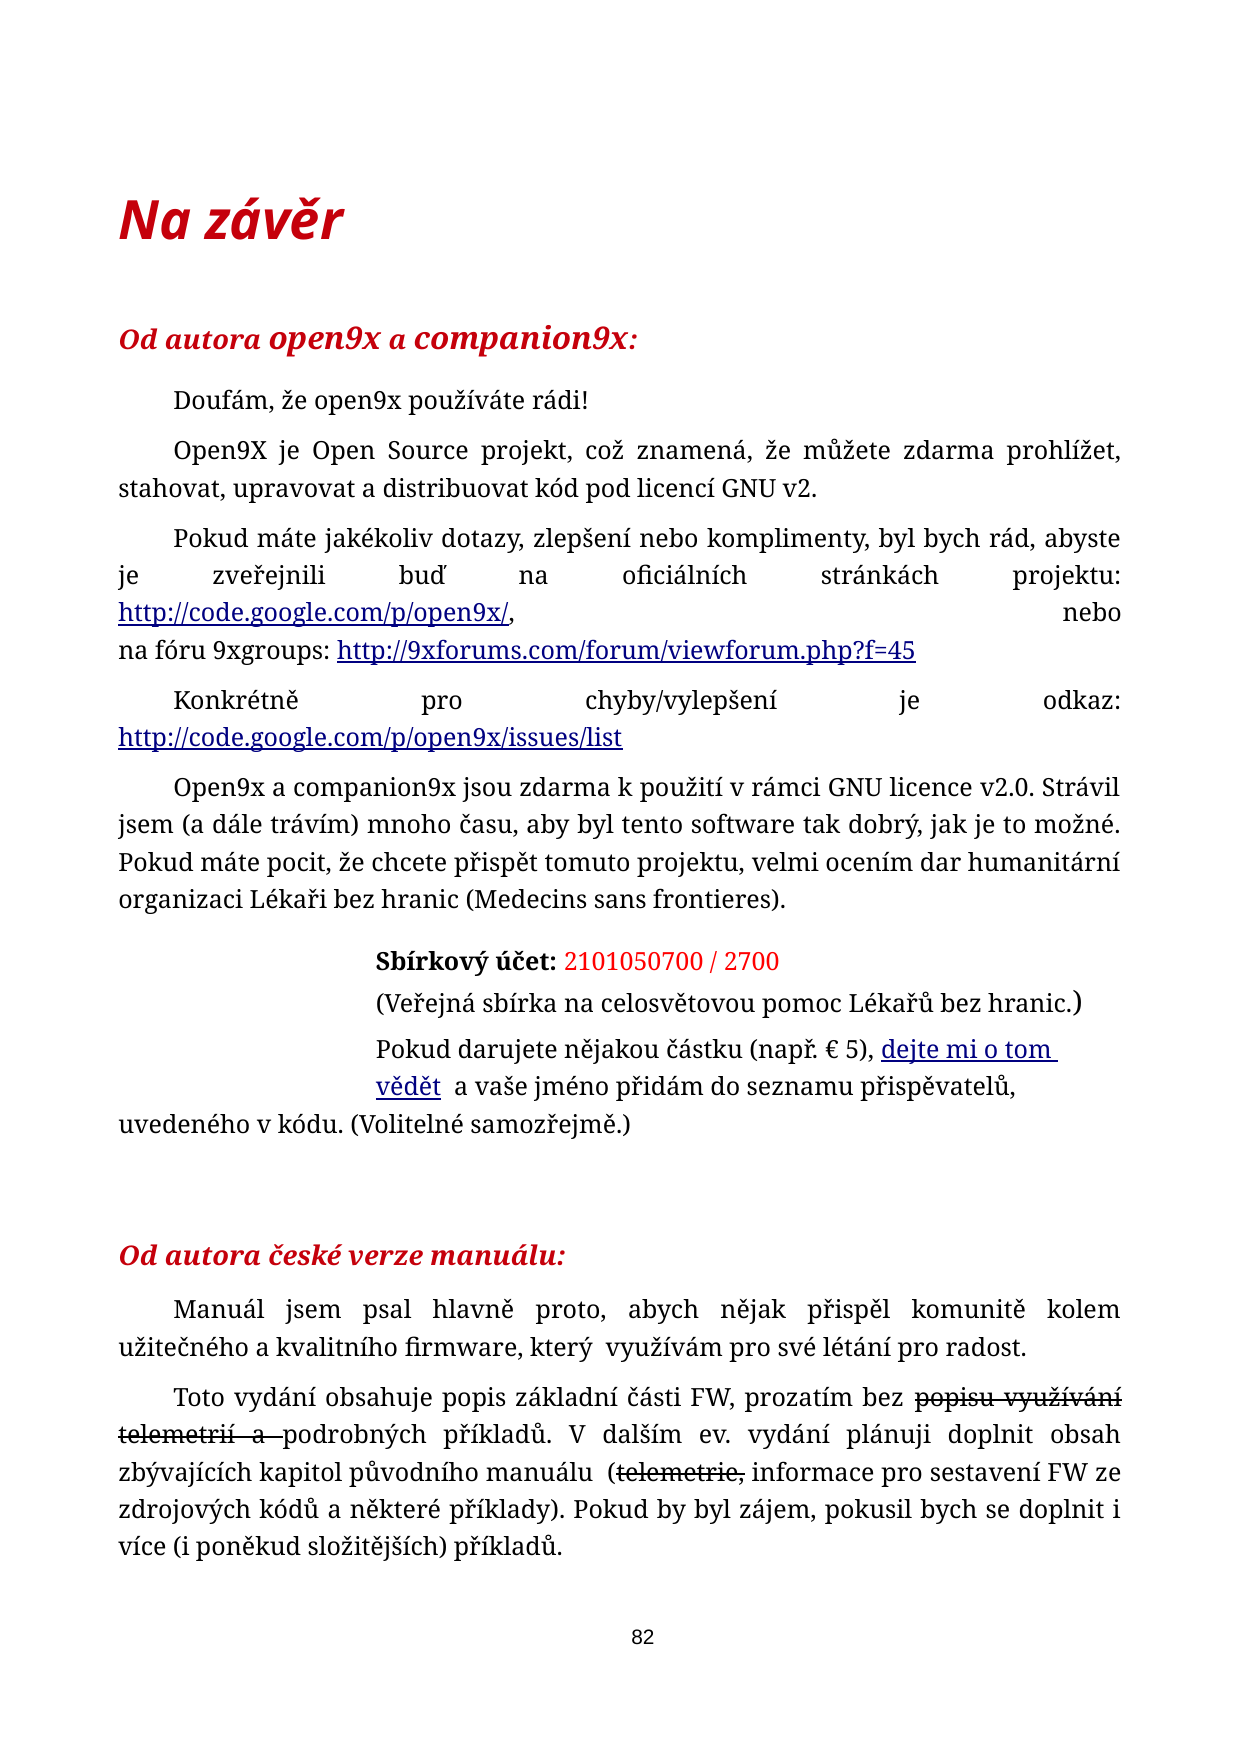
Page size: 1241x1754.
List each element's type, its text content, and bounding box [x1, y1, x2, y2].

text Pokud darujete nějakou částku (např. € 5), dejte mi o tom vědět a vaše jméno přidám do seznamu přispěvatelů, uvedeného v kódu. (Volitelné samozřejmě.) [118, 1032, 1122, 1140]
text Doufám, že open9x používáte rádi! [118, 383, 1122, 417]
text Pokud máte jakékoliv dotazy, zlepšení nebo komplimenty, byl bych rád, abyste je zveřejnili buď na oficiálních stránkách projektu: http://code.google.com/p/open9x/, nebo na fóru 9xgroups: http://9xforums.com/forum/viewforum.php?f=45 [118, 520, 1122, 666]
text Toto vydání obsahuje popis základní části FW, prozatím bez popisu využívání telemetrií a podrobných příkladů. V dalším ev. vydání plánuji doplnit obsah zbývajících kapitol původního manuálu (telemetrie, informace pro sestavení FW ze zdrojových kódů a některé příklady). Pokud by byl zájem, pokusil bych se doplnit i více (i poněkud složitějších) příkladů. [118, 1379, 1122, 1563]
subtitle Na závěr [118, 182, 1122, 255]
subtitle Od autora open9x a companion9x: [118, 316, 1122, 359]
text Konkrétně pro chyby/vylepšení je odkaz: http://code.google.com/p/open9x/issues/list [118, 682, 1122, 754]
text Sbírkový účet: 2101050700 / 2700 (Veřejná sbírka na celosvětovou pomoc Lékařů bez hranic.) [118, 943, 1122, 1021]
text Open9X je Open Source projekt, což znamená, že můžete zdarma prohlížet, stahovat, upravovat a distribuovat kód pod licencí GNU v2. [118, 433, 1122, 504]
text Open9x a companion9x jsou zdarma k použití v rámci GNU licence v2.0. Strávil jsem (a dále trávím) mnoho času, aby byl tento software tak dobrý, jak je to možné. Pokud máte pocit, že chcete přispět tomuto projektu, velmi ocením dar humanitární organizaci Lékaři bez hranic (Medecins sans frontieres). [118, 769, 1122, 916]
subtitle Od autora české verze manuálu: [118, 1237, 1122, 1274]
text Manuál jsem psal hlavně proto, abych nějak přispěl komunitě kolem užitečného a kvalitního firmware, který využívám pro své létání pro radost. [118, 1292, 1122, 1363]
